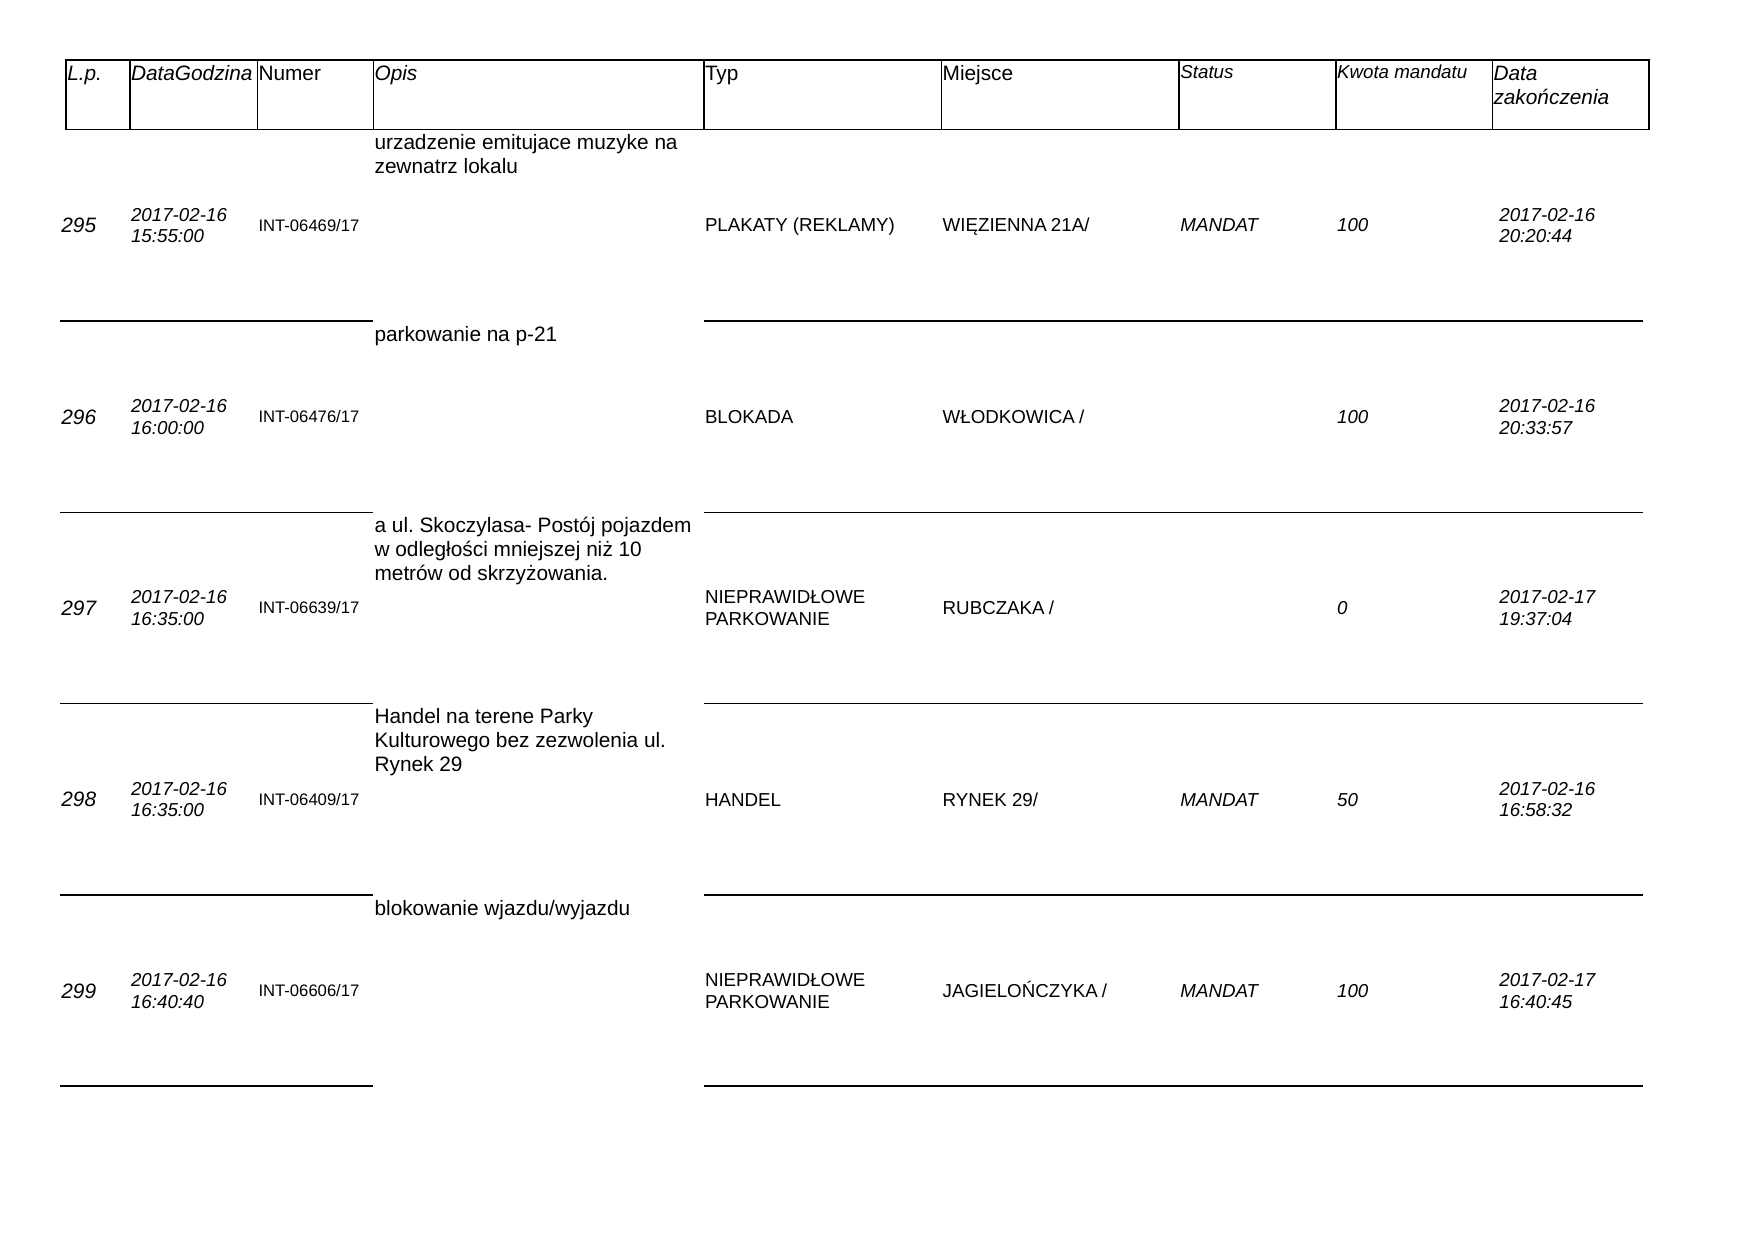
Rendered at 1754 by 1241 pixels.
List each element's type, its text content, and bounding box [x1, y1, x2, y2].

table_cell 295 [60, 129, 130, 320]
table_cell 2017-02-17 16:40:45 [1498, 896, 1643, 1085]
table_cell [1179, 322, 1336, 511]
table_header Kwota mandatu [1337, 61, 1492, 129]
table_cell PLAKATY (REKLAMY) [704, 130, 941, 320]
table_cell [1643, 320, 1649, 511]
table_cell INT-06639/17 [257, 513, 373, 703]
table_cell 2017-02-16 20:20:44 [1498, 130, 1643, 320]
table_cell INT-06469/17 [257, 130, 373, 320]
table_cell INT-06606/17 [257, 896, 373, 1085]
table_cell 100 [1336, 322, 1498, 511]
table_cell JAGIELOŃCZYKA / [941, 896, 1179, 1085]
table_cell urzadzenie emitujace muzyke na zewnatrz lokalu [373, 130, 704, 320]
table_cell [1643, 894, 1649, 1085]
table_cell 50 [1336, 704, 1498, 894]
table_cell [1643, 130, 1649, 320]
table_cell WŁODKOWICA / [941, 322, 1179, 511]
table_cell NIEPRAWIDŁOWE PARKOWANIE [704, 513, 941, 703]
table_cell 100 [1336, 896, 1498, 1085]
table_header DataGodzina [131, 61, 257, 129]
table_cell [1643, 703, 1649, 894]
table_cell RYNEK 29/ [941, 704, 1179, 894]
table_cell INT-06476/17 [257, 322, 373, 511]
table_cell RUBCZAKA / [941, 513, 1179, 703]
table_cell 2017-02-16 16:35:00 [130, 704, 257, 894]
table_cell parkowanie na p-21 [373, 320, 704, 511]
table_cell blokowanie wjazdu/wyjazdu [373, 894, 704, 1085]
table_cell NIEPRAWIDŁOWE PARKOWANIE [704, 896, 941, 1085]
table_cell 299 [60, 896, 130, 1085]
table_cell a ul. Skoczylasa- Postój pojazdem w odległości mniejszej niż 10 metrów od skrzyżowania. [373, 511, 704, 703]
table_cell MANDAT [1179, 130, 1336, 320]
table_cell 297 [60, 513, 130, 703]
table_header L.p. [67, 61, 129, 129]
table_cell Handel na terene Parky Kulturowego bez zezwolenia ul. Rynek 29 [373, 703, 704, 894]
table_cell 2017-02-16 16:00:00 [130, 322, 257, 511]
table_cell 2017-02-16 16:40:40 [130, 896, 257, 1085]
table_header Numer [258, 61, 373, 129]
table_header Miejsce [942, 61, 1178, 129]
table_cell MANDAT [1179, 896, 1336, 1085]
table_cell 0 [1336, 513, 1498, 703]
table_cell BLOKADA [704, 322, 941, 511]
table_cell 2017-02-16 16:35:00 [130, 513, 257, 703]
table_cell INT-06409/17 [257, 704, 373, 894]
table_cell 2017-02-17 19:37:04 [1498, 513, 1643, 703]
table_header Status [1180, 61, 1335, 129]
table_cell MANDAT [1179, 704, 1336, 894]
table_cell WIĘZIENNA 21A/ [941, 130, 1179, 320]
table_cell 2017-02-16 20:33:57 [1498, 322, 1643, 511]
table_cell 100 [1336, 130, 1498, 320]
table_cell [1179, 513, 1336, 703]
table_header Opis [374, 61, 703, 129]
table_cell 2017-02-16 15:55:00 [130, 130, 257, 320]
table_cell HANDEL [704, 704, 941, 894]
table_cell 296 [60, 322, 130, 511]
table_header Typ [705, 61, 941, 129]
table_header [60, 59, 65, 129]
table_cell 298 [60, 704, 130, 894]
table_header Data zakończenia [1493, 61, 1648, 129]
table_cell [1643, 511, 1649, 703]
table_cell 2017-02-16 16:58:32 [1498, 704, 1643, 894]
